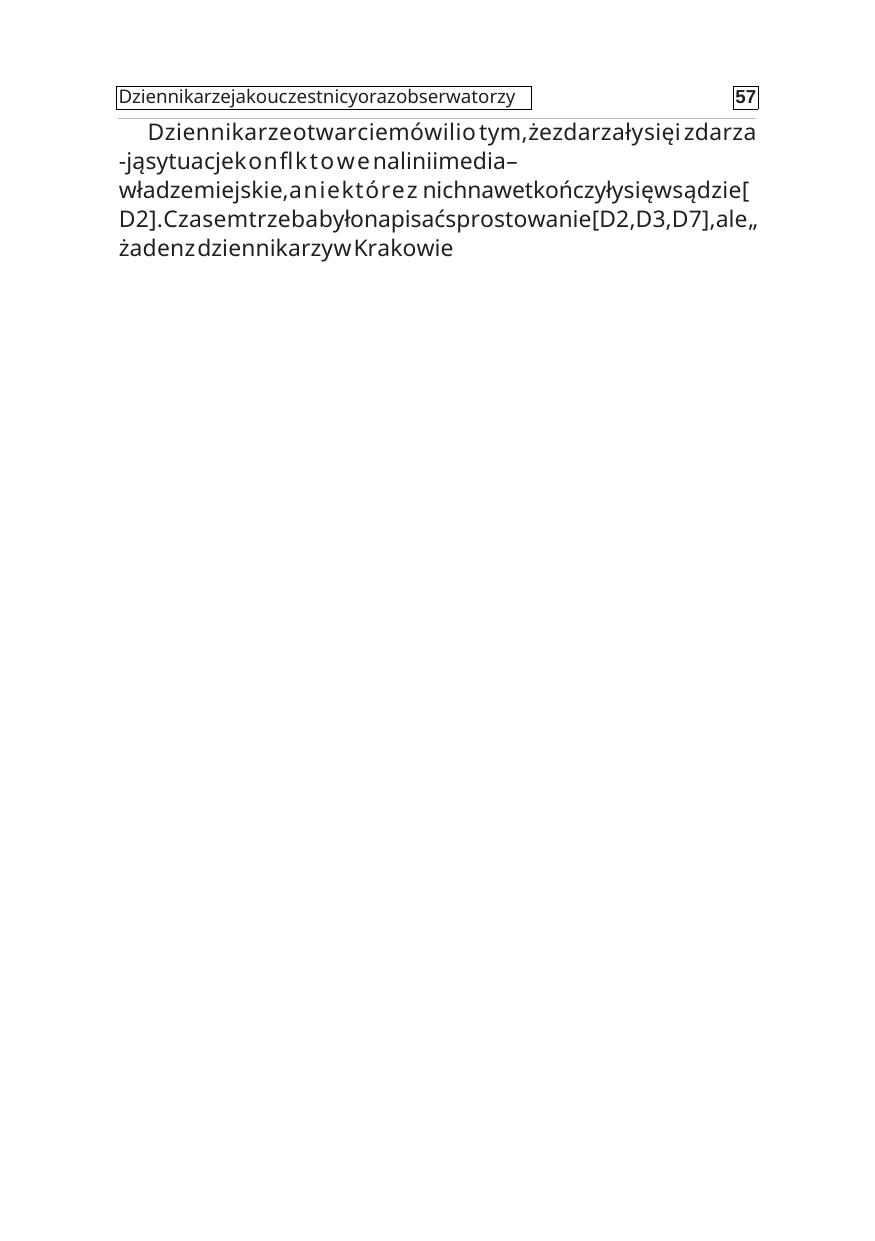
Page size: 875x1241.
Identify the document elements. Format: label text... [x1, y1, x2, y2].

text Dziennikarzeotwarciemówiliotym,żezdarzałysięizdarza-jąsytuacjekonflktowenaliniimedia–władzemiejskie,aniektóreznichnawetkończyłysięwsądzie[D2].Czasemtrzebabyłonapisaćsprostowanie[D2,D3,D7],ale„żadenzdziennikarzywKrakowie [118, 117, 762, 262]
